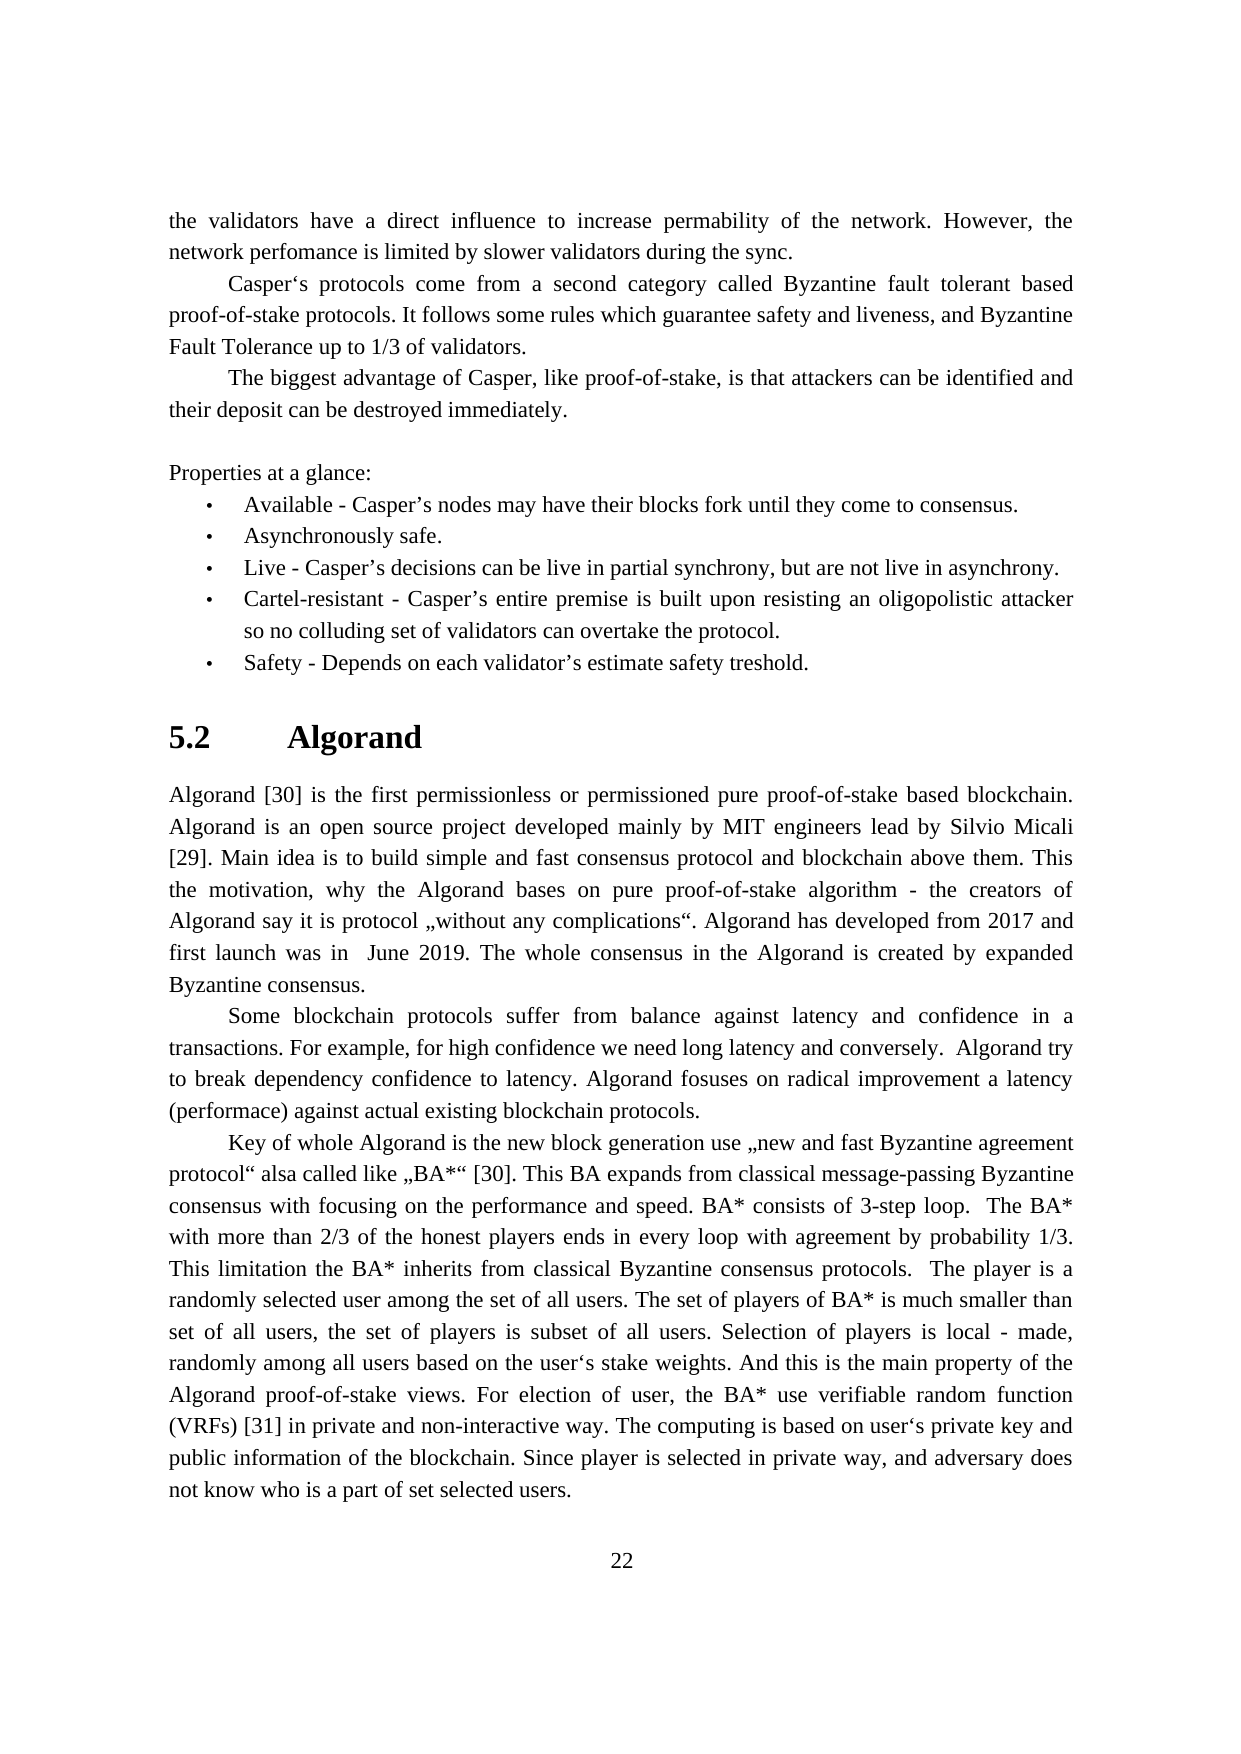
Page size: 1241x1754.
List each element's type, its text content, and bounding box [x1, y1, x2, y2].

text The biggest advantage of Casper, like proof-of-stake, is that attackers can be identified and their deposit can be destroyed immediately. [169, 364, 1075, 422]
text the validators have a direct influence to increase permability of the network. However, the network perfomance is limited by slower validators during the sync. [169, 207, 1075, 264]
text Properties at a glance: [169, 459, 1075, 486]
text Key of whole Algorand is the new block generation use „new and fast Byzantine agreement protocol“ alsa called like „BA*“ [30]. This BA expands from classical message-passing Byzantine consensus with focusing on the performance and speed. BA* consists of 3-step loop. The BA* with more than 2/3 of the honest players ends in every loop with agreement by probability 1/3. This limitation the BA* inherits from classical Byzantine consensus protocols. The player is a randomly selected user among the set of all users. The set of players of BA* is much smaller than set of all users, the set of players is subset of all users. Selection of players is local - made, randomly among all users based on the user‘s stake weights. And this is the main property of the Algorand proof-of-stake views. For election of user, the BA* use verifiable random function (VRFs) [31] in private and non-interactive way. The computing is based on user‘s private key and public information of the blockchain. Since player is selected in private way, and adversary does not know who is a part of set selected users. [169, 1128, 1075, 1502]
list Safety - Depends on each validator’s estimate safety treshold. [206, 648, 1075, 675]
text Algorand [30] is the first permissionless or permissioned pure proof-of-stake based blockchain. Algorand is an open source project developed mainly by MIT engineers lead by Silvio Micali [29]. Main idea is to build simple and fast consensus protocol and blockchain above them. This the motivation, why the Algorand bases on pure proof-of-stake algorithm - the creators of Algorand say it is protocol „without any complications“. Algorand has developed from 2017 and first launch was in June 2019. The whole consensus in the Algorand is created by expanded Byzantine consensus. [169, 781, 1075, 997]
list Cartel-resistant - Casper’s entire premise is built upon resisting an oligopolistic attacker so no colluding set of validators can overtake the protocol. [206, 585, 1075, 643]
list Live - Casper’s decisions can be live in partial synchrony, but are not live in asynchrony. [206, 554, 1075, 580]
text Some blockchain protocols suffer from balance against latency and confidence in a transactions. For example, for high confidence we need long latency and conversely. Algorand try to break dependency confidence to latency. Algorand fosuses on radical improvement a latency (performace) against actual existing blockchain protocols. [169, 1002, 1075, 1123]
list Available - Casper’s nodes may have their blocks fork until they come to consensus. [206, 491, 1075, 517]
subtitle Algorand [169, 718, 1075, 756]
text Casper‘s protocols come from a second category called Byzantine fault tolerant based proof-of-stake protocols. It follows some rules which guarantee safety and liveness, and Byzantine Fault Tolerance up to 1/3 of validators. [169, 270, 1075, 359]
list Asynchronously safe. [206, 522, 1075, 549]
